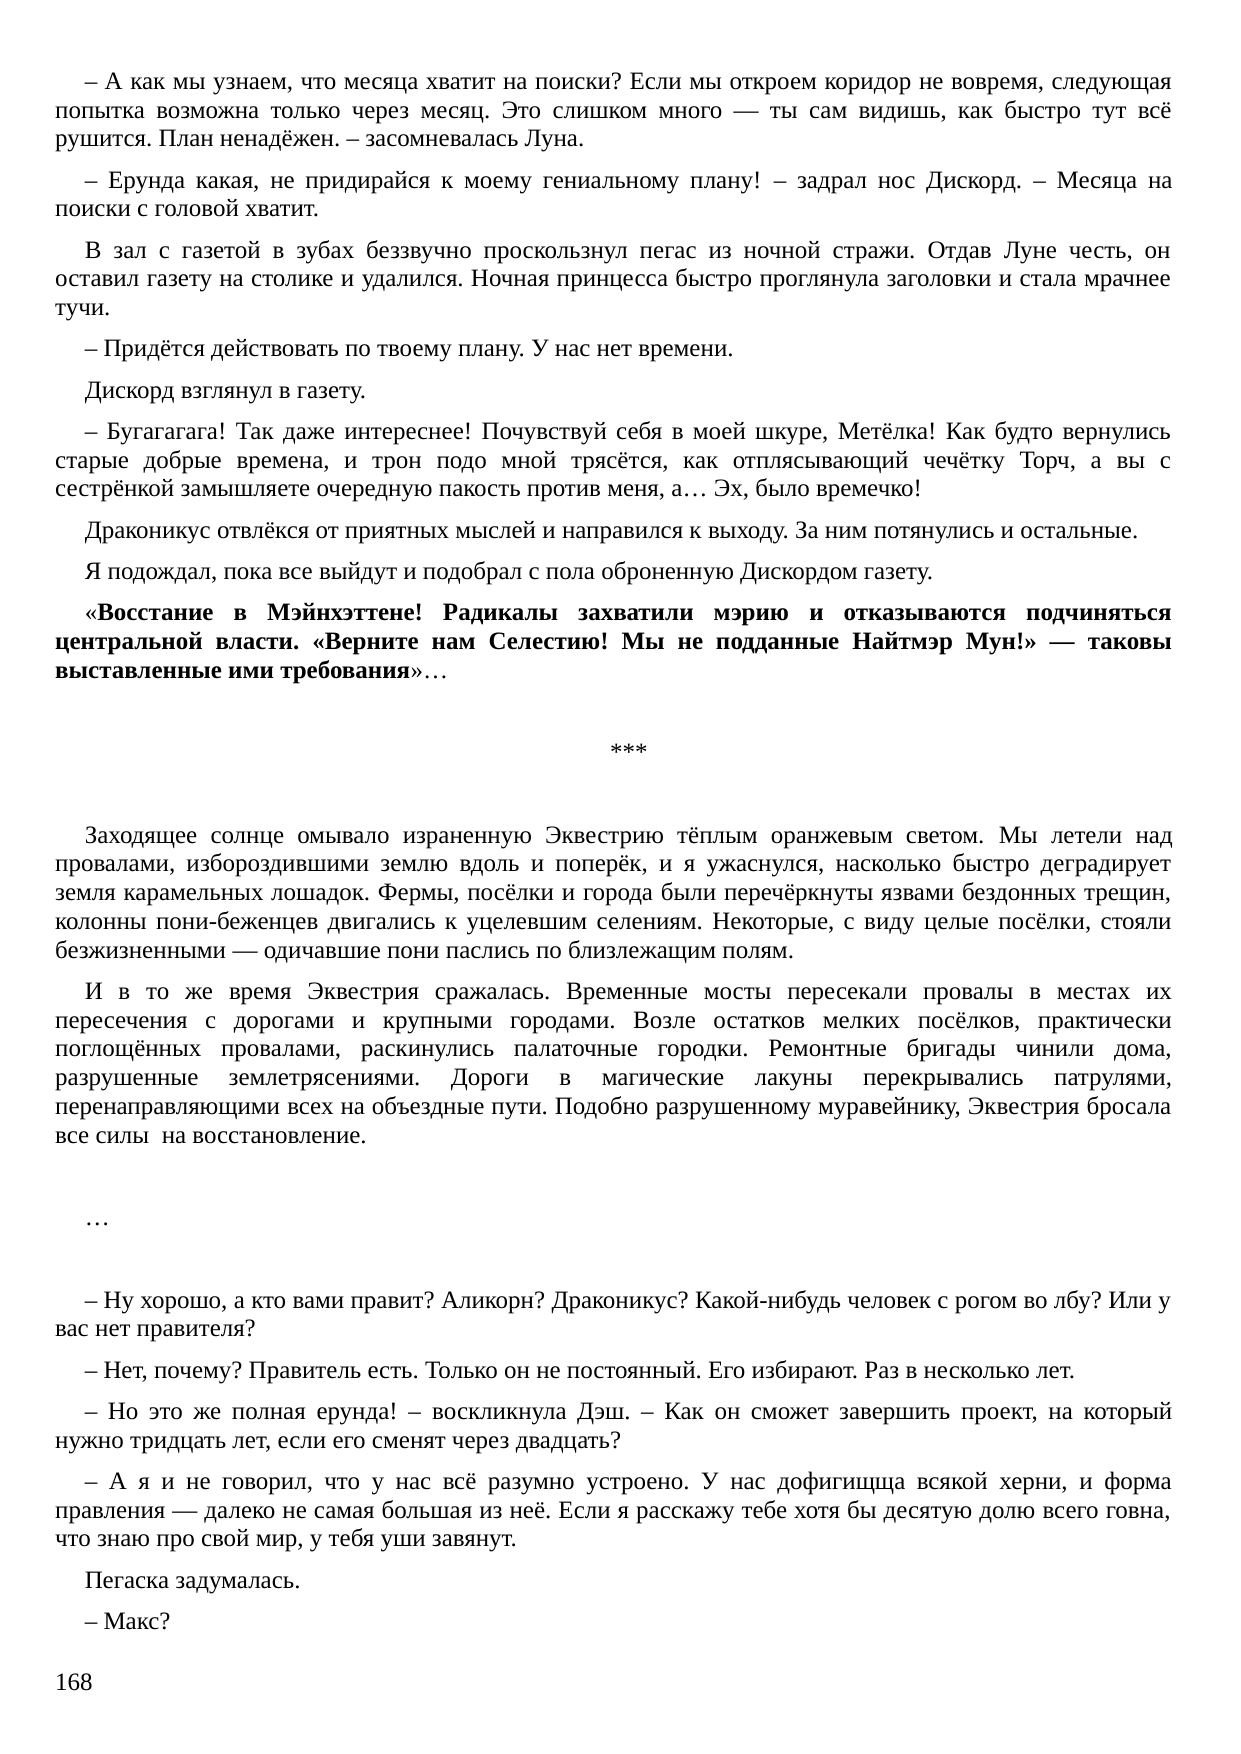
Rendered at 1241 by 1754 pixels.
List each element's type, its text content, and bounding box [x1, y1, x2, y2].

text – Ерунда какая, не придирайся к моему гениальному плану! – задрал нос Дискорд. – Месяца на поиски с головой хватит. [55, 165, 1173, 222]
text – А как мы узнаем, что месяца хватит на поиски? Если мы откроем коридор не вовремя, следующая попытка возможна только через месяц. Это слишком много — ты сам видишь, как быстро тут всё рушится. План ненадёжен. – засомневалась Луна. [55, 66, 1173, 152]
text – Придётся действовать по твоему плану. У нас нет времени. [55, 333, 1173, 362]
text Пегаска задумалась. [55, 1565, 1173, 1593]
text – Ну хорошо, а кто вами правит? Аликорн? Драконикус? Какой-нибудь человек с рогом во лбу? Или у вас нет правителя? [55, 1285, 1173, 1342]
text «Восстание в Мэйнхэттене! Радикалы захватили мэрию и отказываются подчиняться центральной власти. «Верните нам Селестию! Мы не подданные Найтмэр Мун!» — таковы выставленные ими требования»… [55, 597, 1173, 683]
text Я подождал, пока все выйдут и подобрал с пола оброненную Дискордом газету. [55, 556, 1173, 585]
text Заходящее солнце омывало израненную Эквестрию тёплым оранжевым светом. Мы летели над провалами, избороздившими землю вдоль и поперёк, и я ужаснулся, насколько быстро деградирует земля карамельных лошадок. Фермы, посёлки и города были перечёркнуты язвами бездонных трещин, колонны пони-беженцев двигались к уцелевшим селениям. Некоторые, с виду целые посёлки, стояли безжизненными — одичавшие пони паслись по близлежащим полям. [55, 820, 1173, 963]
text – А я и не говорил, что у нас всё разумно устроено. У нас дофигищща всякой херни, и форма правления — далеко не самая большая из неё. Если я расскажу тебе хотя бы десятую долю всего говна, что знаю про свой мир, у тебя уши завянут. [55, 1466, 1173, 1552]
text – Нет, почему? Правитель есть. Только он не постоянный. Его избирают. Раз в несколько лет. [55, 1355, 1173, 1383]
text – Но это же полная ерунда! – воскликнула Дэш. – Как он сможет завершить проект, на который нужно тридцать лет, если его сменят через двадцать? [55, 1396, 1173, 1453]
text *** [55, 737, 1173, 766]
text Драконикус отвлёкся от приятных мыслей и направился к выходу. За ним потянулись и остальные. [55, 515, 1173, 543]
text – Бугагагага! Так даже интереснее! Почувствуй себя в моей шкуре, Метёлка! Как будто вернулись старые добрые времена, и трон подо мной трясётся, как отплясывающий чечётку Торч, а вы с сестрёнкой замышляете очередную пакость против меня, а… Эх, было времечко! [55, 416, 1173, 502]
text … [55, 1202, 1173, 1231]
text В зал с газетой в зубах беззвучно проскользнул пегас из ночной стражи. Отдав Луне честь, он оставил газету на столике и удалился. Ночная принцесса быстро проглянула заголовки и стала мрачнее тучи. [55, 235, 1173, 321]
text – Макс? [55, 1606, 1173, 1635]
text И в то же время Эквестрия сражалась. Временные мосты пересекали провалы в местах их пересечения с дорогами и крупными городами. Возле остатков мелких посёлков, практически поглощённых провалами, раскинулись палаточные городки. Ремонтные бригады чинили дома, разрушенные землетрясениями. Дороги в магические лакуны перекрывались патрулями, перенаправляющими всех на объездные пути. Подобно разрушенному муравейнику, Эквестрия бросала все силы на восстановление. [55, 976, 1173, 1148]
text Дискорд взглянул в газету. [55, 375, 1173, 403]
